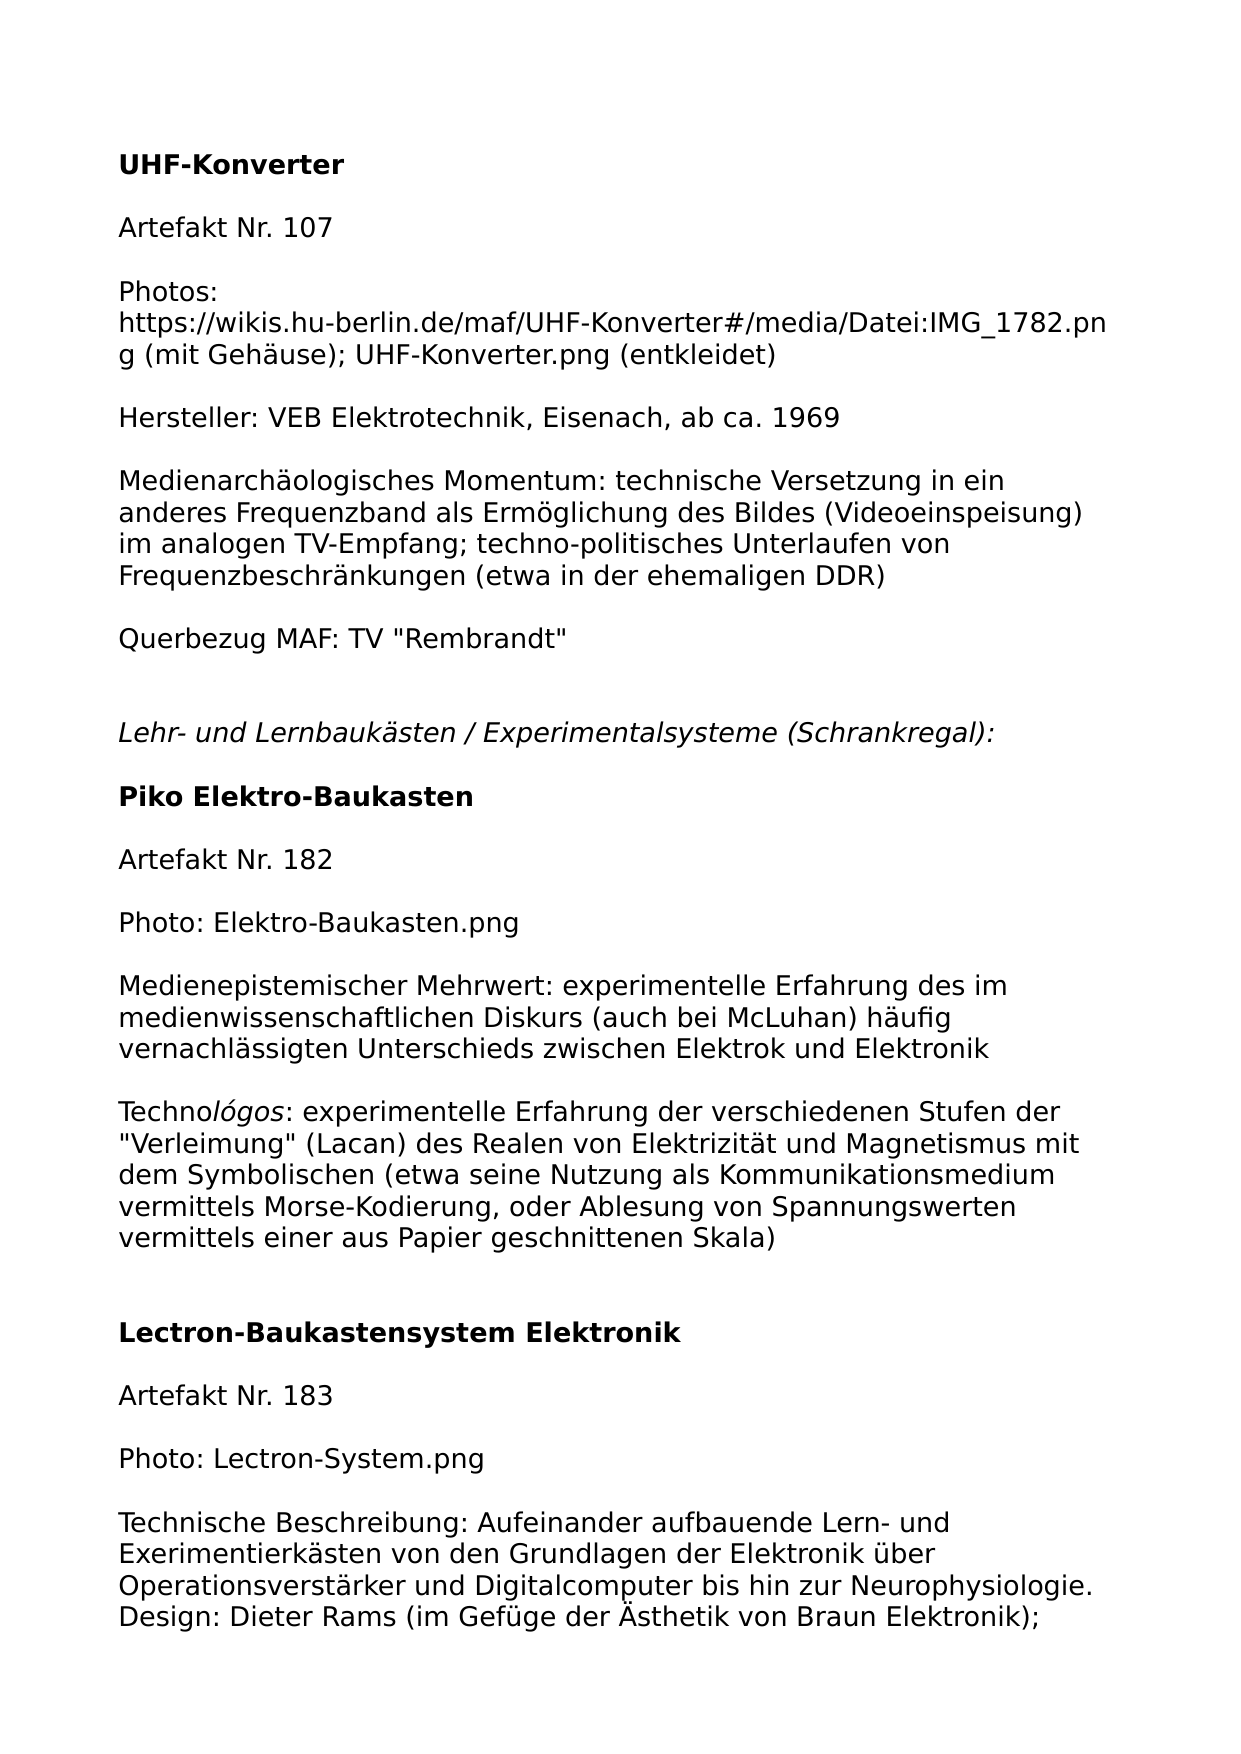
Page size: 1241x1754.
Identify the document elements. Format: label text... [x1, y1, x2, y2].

text Hersteller: VEB Elektrotechnik, Eisenach, ab ca. 1969 [118, 402, 1122, 434]
text Photos: https://wikis.hu-berlin.de/maf/UHF-Konverter#/media/Datei:IMG_1782.png (mit Gehäuse); UHF-Konverter.png (entkleidet) [118, 276, 1122, 371]
text Artefakt Nr. 182 [118, 844, 1122, 876]
text Photo: Elektro-Baukasten.png [118, 907, 1122, 939]
text Lehr- und Lernbaukästen / Experimentalsysteme (Schrankregal): [118, 718, 1122, 749]
subtitle UHF-Konverter [118, 150, 1122, 181]
text Artefakt Nr. 183 [118, 1381, 1122, 1412]
text Photo: Lectron-System.png [118, 1444, 1122, 1475]
text Medienepistemischer Mehrwert: experimentelle Erfahrung des im medienwissenschaftlichen Diskurs (auch bei McLuhan) häufig vernachlässigten Unterschieds zwischen Elektrok und Elektronik [118, 970, 1122, 1065]
text Querbezug MAF: TV "Rembrandt" [118, 623, 1122, 655]
text Medienarchäologisches Momentum: technische Versetzung in ein anderes Frequenzband als Ermöglichung des Bildes (Videoeinspeisung) im analogen TV-Empfang; techno-politisches Unterlaufen von Frequenzbeschränkungen (etwa in der ehemaligen DDR) [118, 465, 1122, 592]
text Lectron-Baukastensystem Elektronik [118, 1317, 1122, 1349]
text Artefakt Nr. 107 [118, 213, 1122, 244]
text Technológos: experimentelle Erfahrung der verschiedenen Stufen der "Verleimung" (Lacan) des Realen von Elektrizität und Magnetismus mit dem Symbolischen (etwa seine Nutzung als Kommunikationsmedium vermittels Morse-Kodierung, oder Ablesung von Spannungswerten vermittels einer aus Papier geschnittenen Skala) [118, 1097, 1122, 1254]
text Piko Elektro-Baukasten [118, 781, 1122, 812]
text Technische Beschreibung: Aufeinander aufbauende Lern- und Exerimentierkästen von den Grundlagen der Elektronik über Operationsverstärker und Digitalcomputer bis hin zur Neurophysiologie. Design: Dieter Rams (im Gefüge der Ästhetik von Braun Elektronik); [118, 1507, 1122, 1633]
